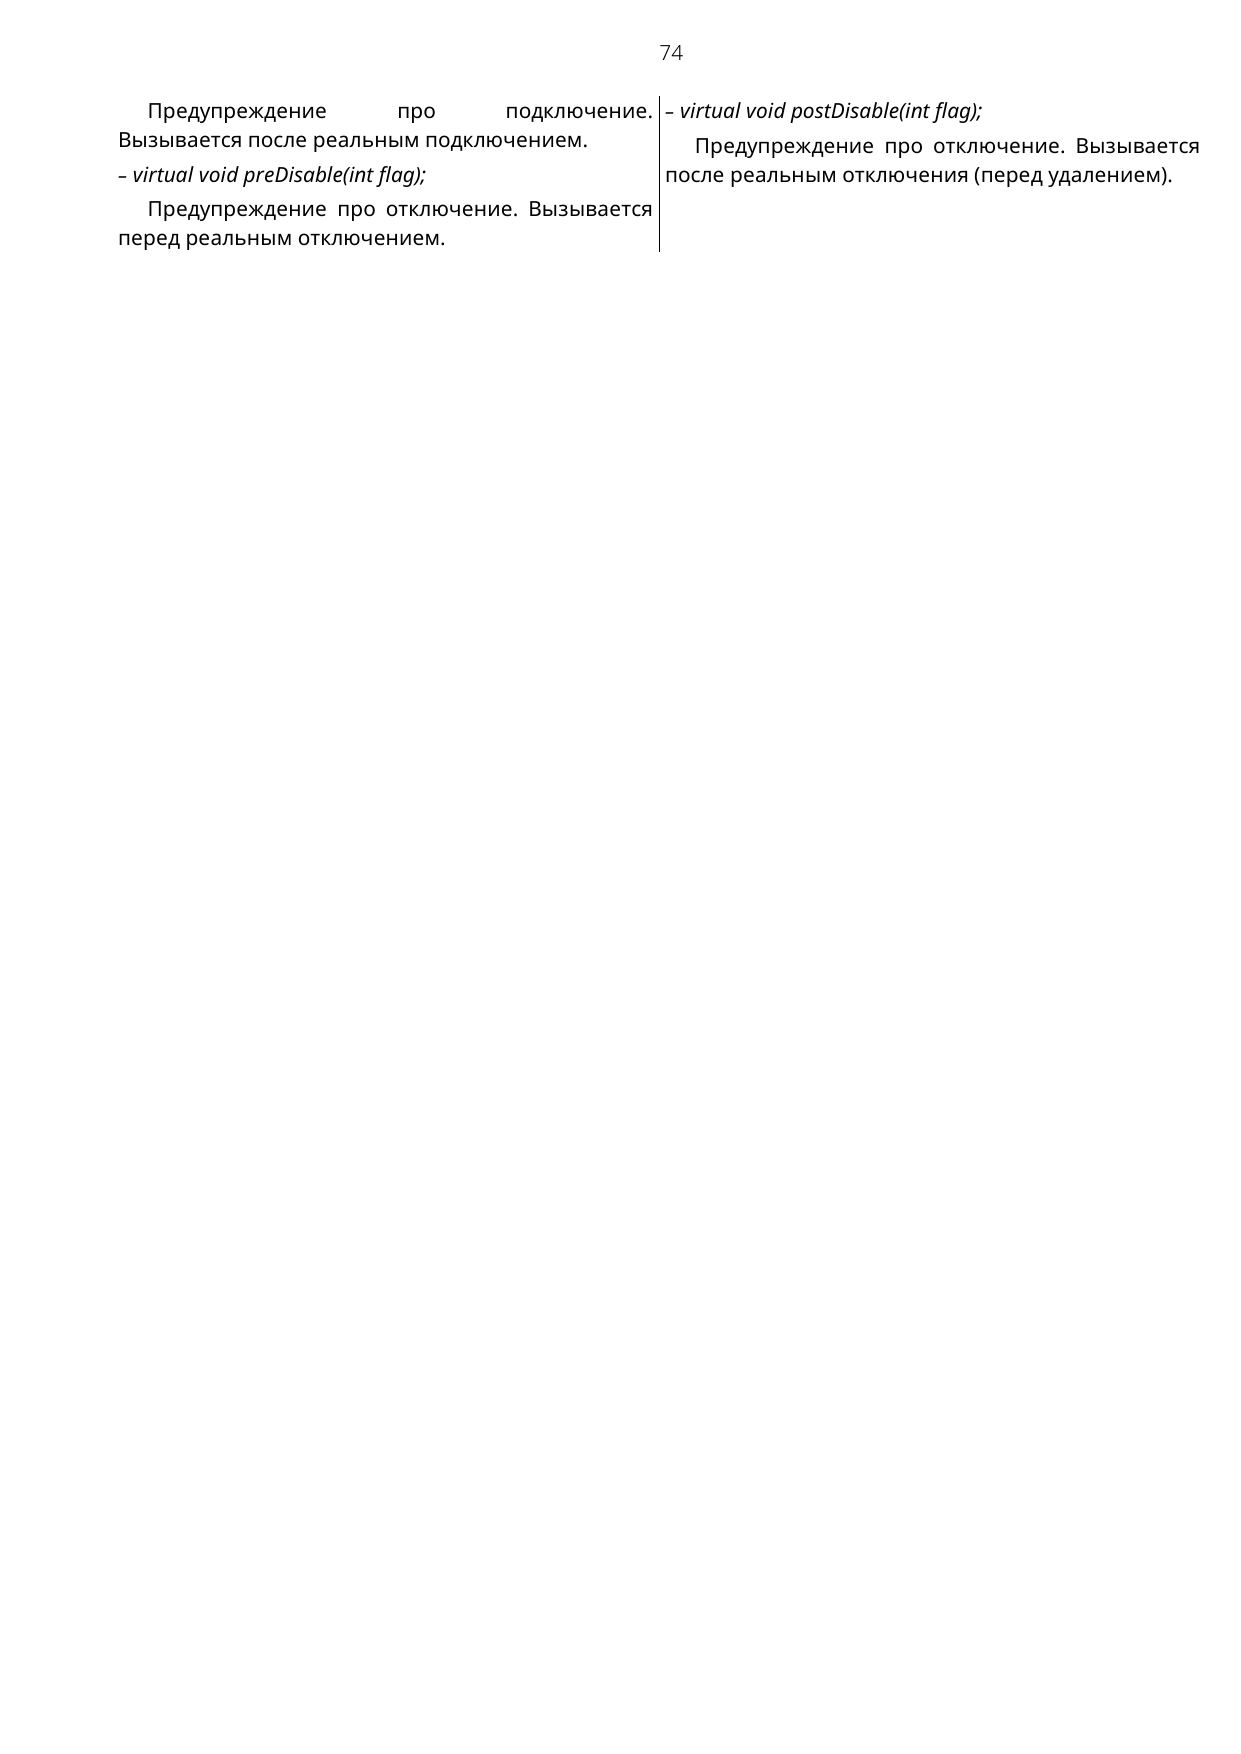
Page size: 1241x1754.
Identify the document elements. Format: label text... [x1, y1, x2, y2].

text Предупреждение про отключение. Вызывается перед реальным отключением. [118, 194, 653, 251]
text Предупреждение про отключение. Вызывается после реальным отключения (перед удалением). [665, 131, 1201, 188]
text Предупреждение про подключение. Вызывается после реальным подключением. [118, 96, 653, 153]
list virtual void postDisable(int flag); [665, 96, 1201, 125]
list virtual void preDisable(int flag); [118, 159, 653, 188]
